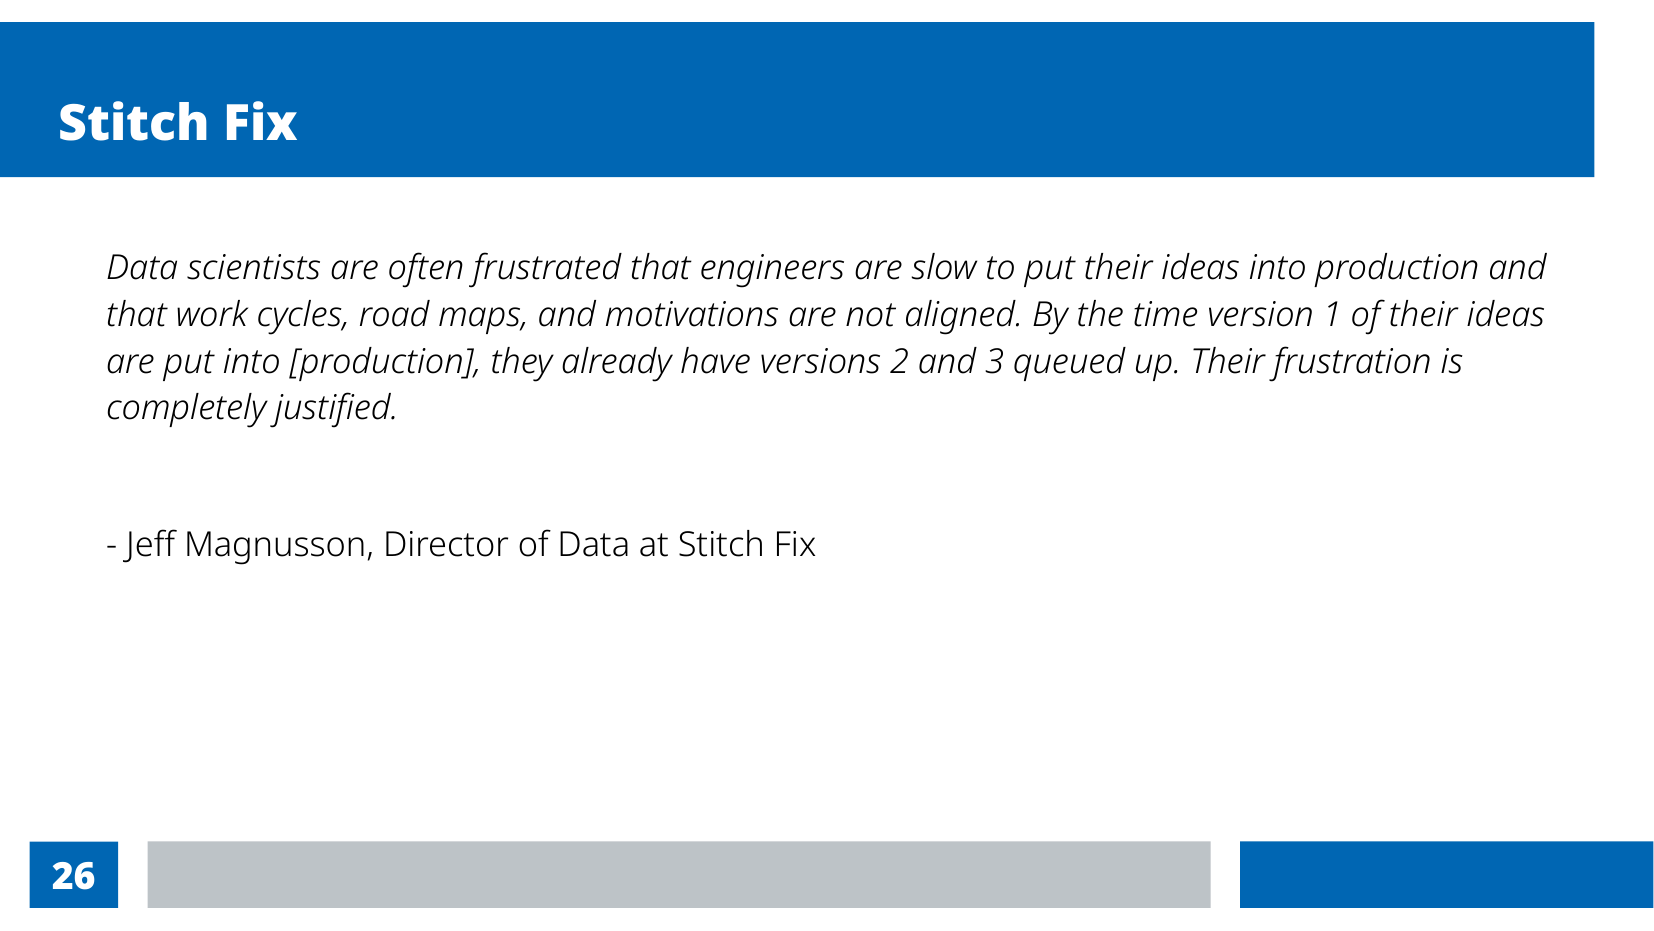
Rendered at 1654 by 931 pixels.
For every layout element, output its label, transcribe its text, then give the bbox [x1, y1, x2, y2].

list Data scientists are often frustrated that engineers are slow to put their ideas into production and that work cycles, road maps, and motivations are not aligned. By the time version 1 of their ideas are put into [production], they already have versions 2 and 3 queued up. Their frustration is completely justified. - Jeff Magnusson, Director of Data at Stitch Fix [59, 243, 1565, 820]
title Stitch Fix [59, 44, 1595, 156]
